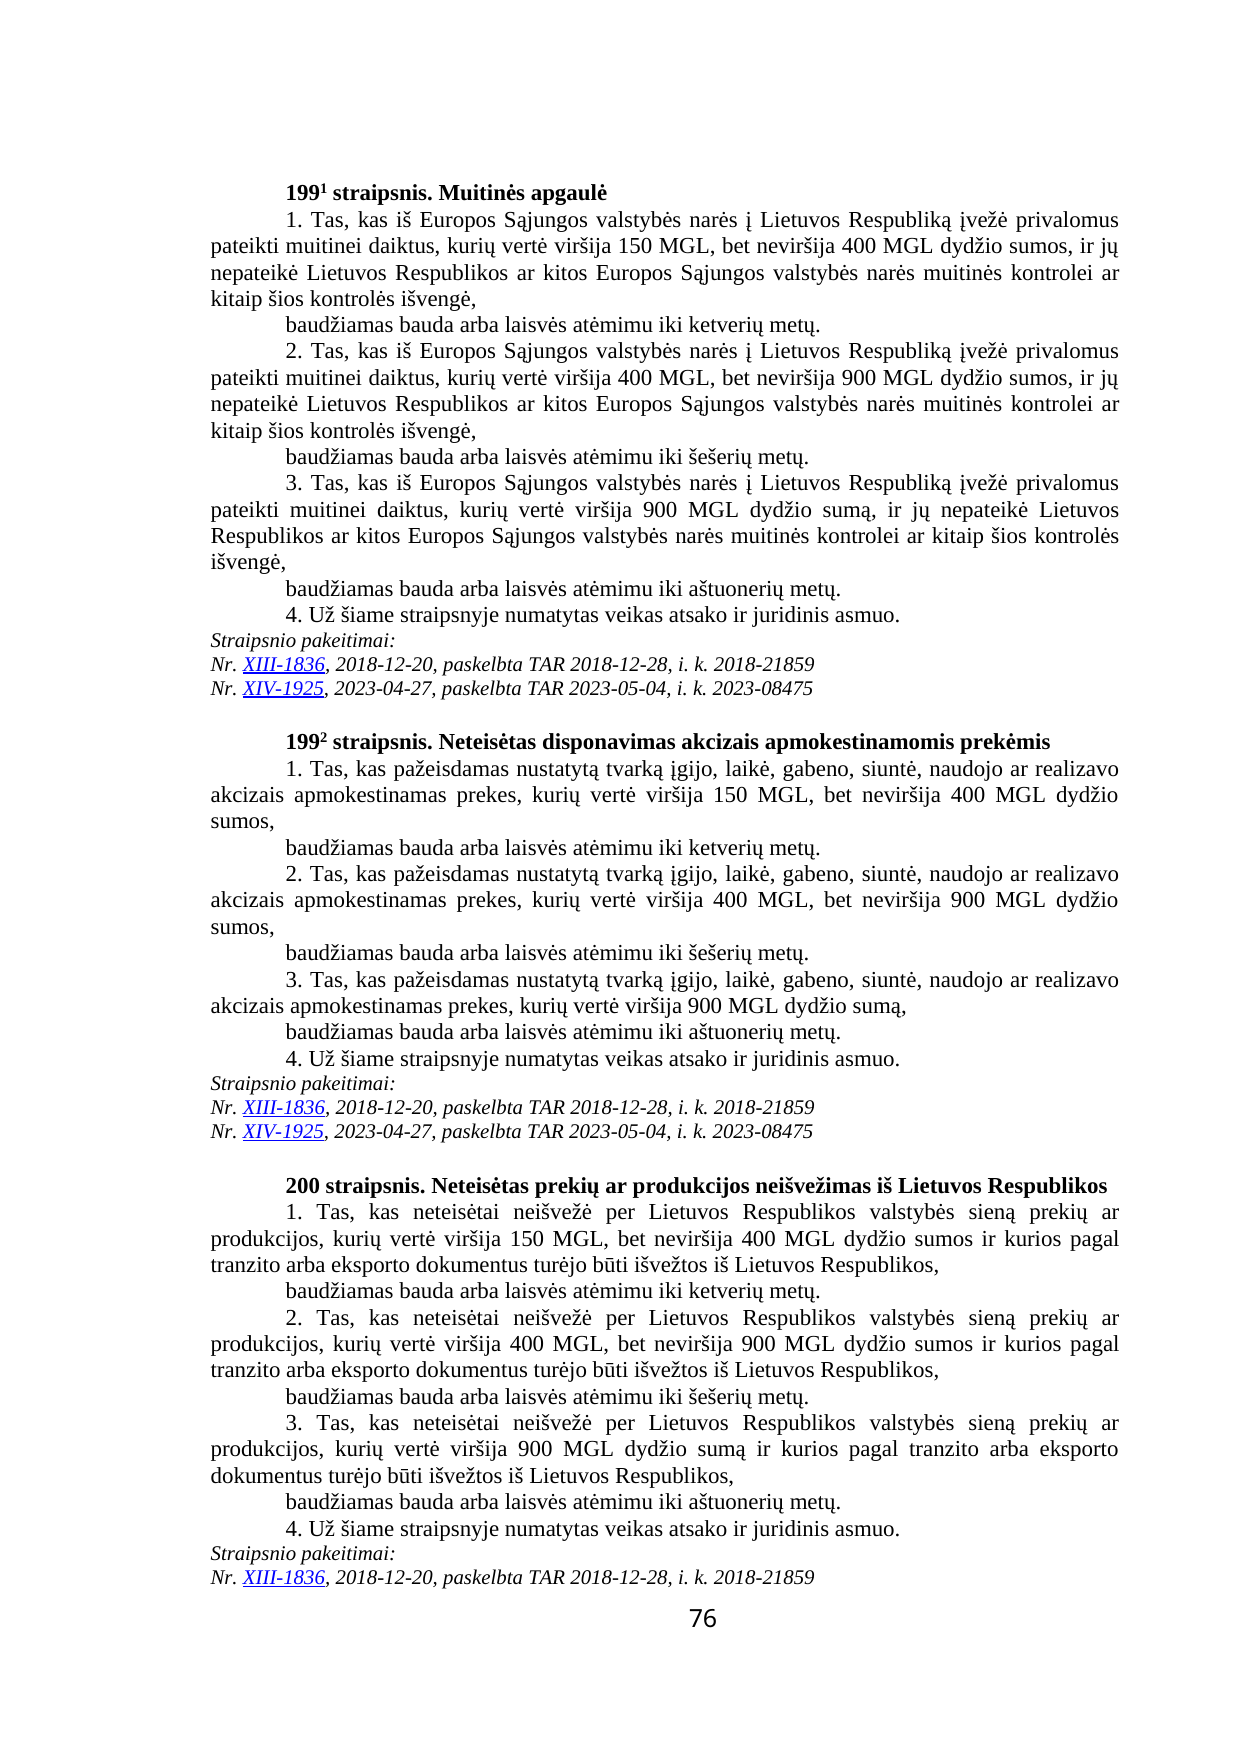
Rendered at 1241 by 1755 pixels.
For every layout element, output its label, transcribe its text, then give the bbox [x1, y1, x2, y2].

text Nr. XIII-1836, 2018-12-20, paskelbta TAR 2018-12-28, i. k. 2018-21859 [210, 1095, 1120, 1119]
text 2. Tas, kas pažeisdamas nustatytą tvarką įgijo, laikė, gabeno, siuntė, naudojo ar realizavo akcizais apmokestinamas prekes, kurių vertė viršija 400 MGL, bet neviršija 900 MGL dydžio sumos, [210, 860, 1120, 939]
text Nr. XIII-1836, 2018-12-20, paskelbta TAR 2018-12-28, i. k. 2018-21859 [210, 652, 1120, 676]
text baudžiamas bauda arba laisvės atėmimu iki šešerių metų. [210, 1383, 1120, 1409]
text 1. Tas, kas pažeisdamas nustatytą tvarką įgijo, laikė, gabeno, siuntė, naudojo ar realizavo akcizais apmokestinamas prekes, kurių vertė viršija 150 MGL, bet neviršija 400 MGL dydžio sumos, [210, 755, 1120, 834]
text 2. Tas, kas neteisėtai neišvežė per Lietuvos Respublikos valstybės sieną prekių ar produkcijos, kurių vertė viršija 400 MGL, bet neviršija 900 MGL dydžio sumos ir kurios pagal tranzito arba eksporto dokumentus turėjo būti išvežtos iš Lietuvos Respublikos, [210, 1304, 1120, 1383]
text Nr. XIII-1836, 2018-12-20, paskelbta TAR 2018-12-28, i. k. 2018-21859 [210, 1565, 1120, 1589]
text baudžiamas bauda arba laisvės atėmimu iki ketverių metų. [210, 1277, 1120, 1304]
text Nr. XIV-1925, 2023-04-27, paskelbta TAR 2023-05-04, i. k. 2023-08475 [210, 1119, 1120, 1143]
text 3. Tas, kas pažeisdamas nustatytą tvarką įgijo, laikė, gabeno, siuntė, naudojo ar realizavo akcizais apmokestinamas prekes, kurių vertė viršija 900 MGL dydžio sumą, [210, 966, 1120, 1018]
text 4. Už šiame straipsnyje numatytas veikas atsako ir juridinis asmuo. [210, 601, 1120, 627]
text baudžiamas bauda arba laisvės atėmimu iki aštuonerių metų. [210, 1488, 1120, 1514]
text 2. Tas, kas iš Europos Sąjungos valstybės narės į Lietuvos Respubliką įvežė privalomus pateikti muitinei daiktus, kurių vertė viršija 400 MGL, bet neviršija 900 MGL dydžio sumos, ir jų nepateikė Lietuvos Respublikos ar kitos Europos Sąjungos valstybės narės muitinės kontrolei ar kitaip šios kontrolės išvengė, [210, 338, 1120, 443]
text 3. Tas, kas iš Europos Sąjungos valstybės narės į Lietuvos Respubliką įvežė privalomus pateikti muitinei daiktus, kurių vertė viršija 900 MGL dydžio sumą, ir jų nepateikė Lietuvos Respublikos ar kitos Europos Sąjungos valstybės narės muitinės kontrolei ar kitaip šios kontrolės išvengė, [210, 469, 1120, 575]
text Nr. XIV-1925, 2023-04-27, paskelbta TAR 2023-05-04, i. k. 2023-08475 [210, 676, 1120, 700]
text 200 straipsnis. Neteisėtas prekių ar produkcijos neišvežimas iš Lietuvos Respublikos [210, 1172, 1120, 1198]
text baudžiamas bauda arba laisvės atėmimu iki šešerių metų. [210, 443, 1120, 469]
text 4. Už šiame straipsnyje numatytas veikas atsako ir juridinis asmuo. [210, 1514, 1120, 1541]
text baudžiamas bauda arba laisvės atėmimu iki šešerių metų. [210, 939, 1120, 966]
text 4. Už šiame straipsnyje numatytas veikas atsako ir juridinis asmuo. [210, 1045, 1120, 1071]
text 1992 straipsnis. Neteisėtas disponavimas akcizais apmokestinamomis prekėmis [210, 728, 1120, 755]
text baudžiamas bauda arba laisvės atėmimu iki aštuonerių metų. [210, 575, 1120, 601]
text 3. Tas, kas neteisėtai neišvežė per Lietuvos Respublikos valstybės sieną prekių ar produkcijos, kurių vertė viršija 900 MGL dydžio sumą ir kurios pagal tranzito arba eksporto dokumentus turėjo būti išvežtos iš Lietuvos Respublikos, [210, 1409, 1120, 1488]
text 1. Tas, kas iš Europos Sąjungos valstybės narės į Lietuvos Respubliką įvežė privalomus pateikti muitinei daiktus, kurių vertė viršija 150 MGL, bet neviršija 400 MGL dydžio sumos, ir jų nepateikė Lietuvos Respublikos ar kitos Europos Sąjungos valstybės narės muitinės kontrolei ar kitaip šios kontrolės išvengė, [210, 206, 1120, 311]
text 1991 straipsnis. Muitinės apgaulė [210, 179, 1120, 206]
text baudžiamas bauda arba laisvės atėmimu iki ketverių metų. [210, 311, 1120, 338]
text Straipsnio pakeitimai: [210, 627, 1120, 652]
text Straipsnio pakeitimai: [210, 1541, 1120, 1565]
text 1. Tas, kas neteisėtai neišvežė per Lietuvos Respublikos valstybės sieną prekių ar produkcijos, kurių vertė viršija 150 MGL, bet neviršija 400 MGL dydžio sumos ir kurios pagal tranzito arba eksporto dokumentus turėjo būti išvežtos iš Lietuvos Respublikos, [210, 1198, 1120, 1277]
text baudžiamas bauda arba laisvės atėmimu iki aštuonerių metų. [210, 1018, 1120, 1045]
text baudžiamas bauda arba laisvės atėmimu iki ketverių metų. [210, 834, 1120, 860]
text Straipsnio pakeitimai: [210, 1071, 1120, 1095]
